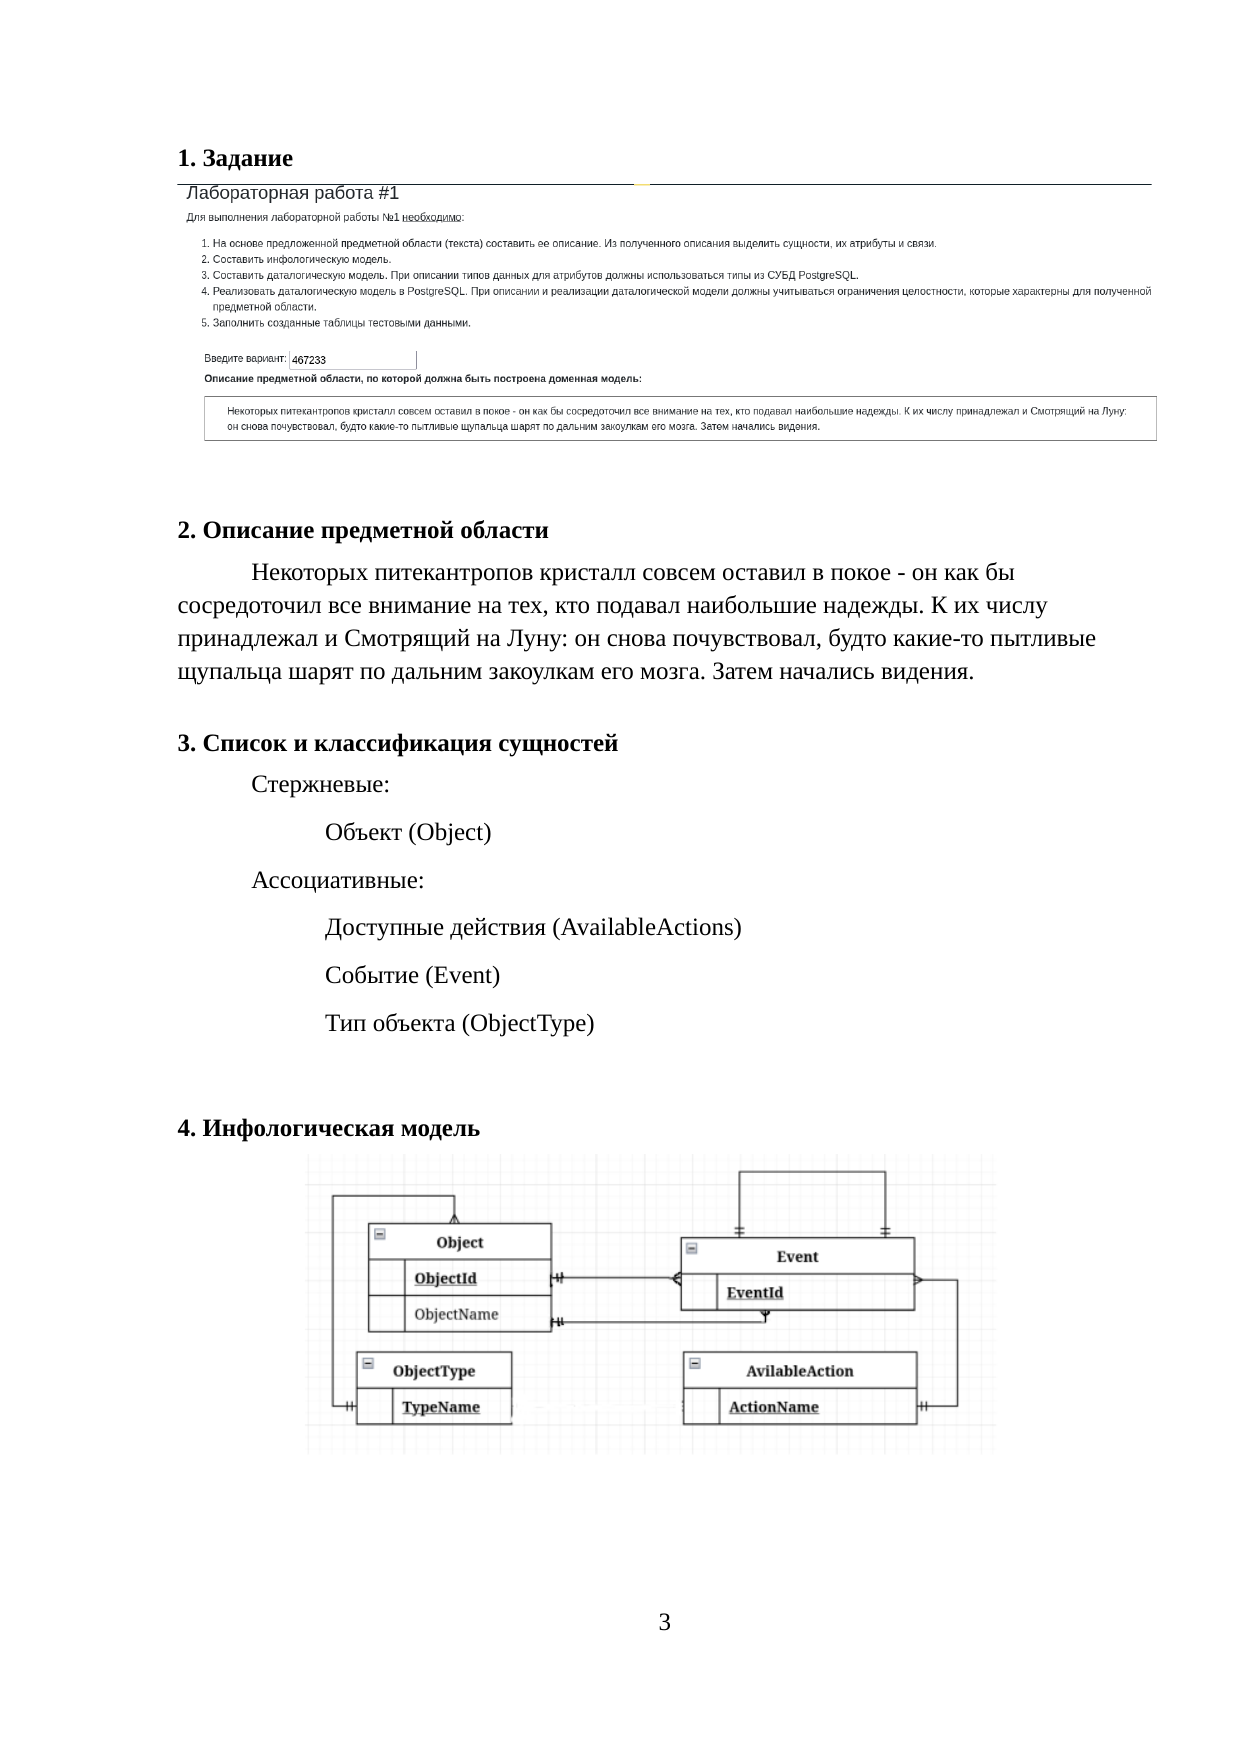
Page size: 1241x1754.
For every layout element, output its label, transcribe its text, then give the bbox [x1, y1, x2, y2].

subtitle 4. Инфологическая модель [177, 1113, 1152, 1142]
subtitle 3. Список и классификация сущностей [177, 728, 1152, 757]
picture [177, 184, 1152, 334]
picture [194, 351, 1169, 443]
text Доступные действия (AvailableActions) [177, 912, 1152, 941]
subtitle 2. Описание предметной области [177, 515, 1152, 544]
picture [304, 1154, 1024, 1466]
text Объект (Object) [177, 817, 1152, 846]
subtitle 1. Задание [177, 143, 1152, 172]
text Стержневые: [177, 769, 1152, 798]
text Ассоциативные: [177, 865, 1152, 893]
text Некоторых питекантропов кристалл совсем оставил в покое - он как бы сосредоточил все внимание на тех, кто подавал наибольшие надежды. К их числу принадлежал и Смотрящий на Луну: он снова почувствовал, будто какие-то пытливые щупальца шарят по дальним закоулкам его мозга. Затем начались видения. [177, 557, 1152, 684]
text Событие (Event) [177, 960, 1152, 989]
text Тип объекта (ObjectType) [177, 1008, 1152, 1069]
